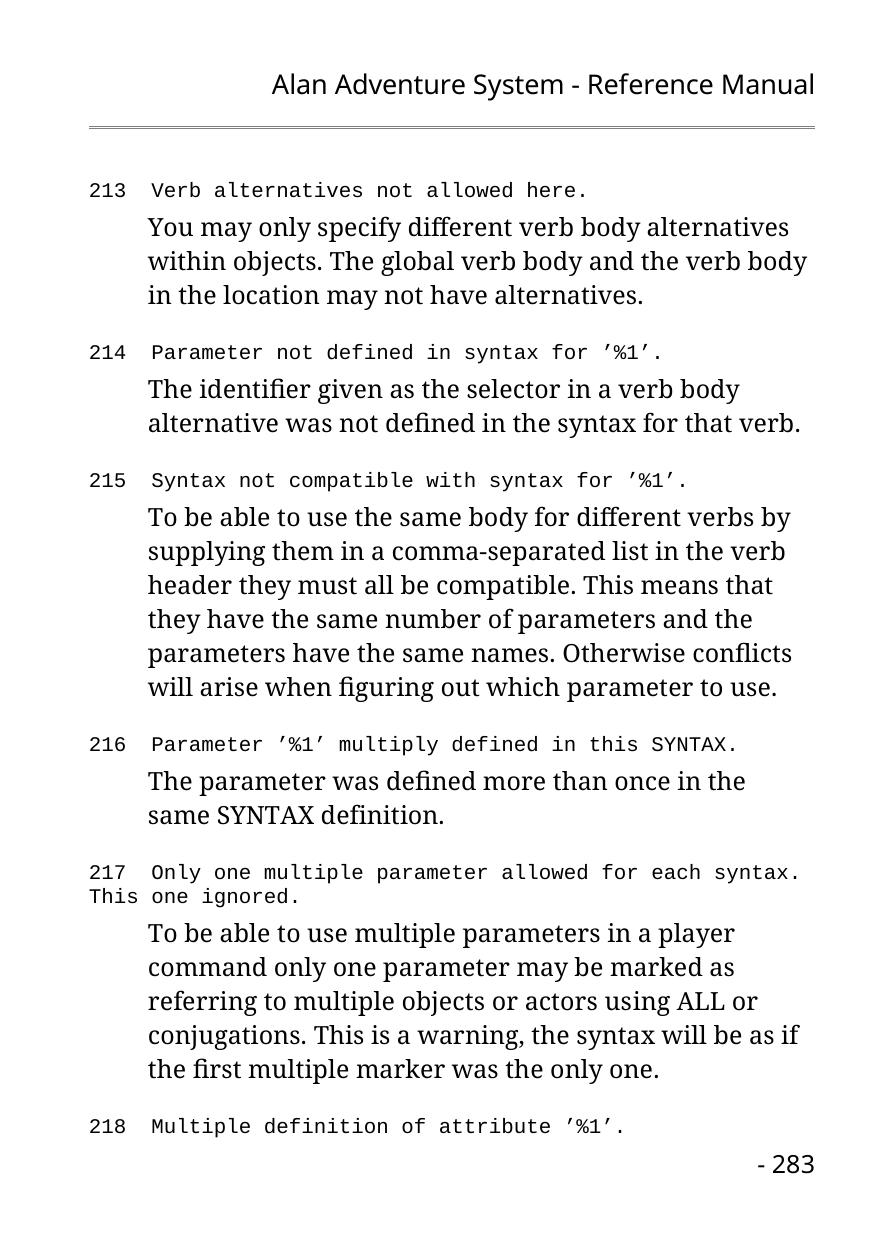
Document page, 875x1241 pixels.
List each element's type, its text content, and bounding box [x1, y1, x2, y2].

text The parameter was defined more than once in the same SYNTAX def­inition. [148, 764, 815, 832]
text 215 Syntax not compatible with syntax for ’%1’. [88, 470, 815, 494]
text You may only specify different verb body alternatives within objects. The global verb body and the verb body in the location may not have alternatives. [148, 210, 815, 312]
text To be able to use the same body for different verbs by supplying them in a comma-separated list in the verb header they must all be compat­ible. This means that they have the same number of parameters and the parameters have the same names. Otherwise conflicts will arise when figuring out which parameter to use. [148, 500, 815, 704]
text 213 Verb alternatives not allowed here. [88, 180, 815, 204]
text 218 Multiple definition of attribute ’%1’. [88, 1116, 815, 1139]
text 217 Only one multiple parameter allowed for each syntax. This one ignored. [88, 862, 815, 910]
text The identifier given as the selector in a verb body alternative was not defined in the syntax for that verb. [148, 372, 815, 440]
text 216 Parameter ’%1’ multiply defined in this SYNTAX. [88, 734, 815, 758]
text To be able to use multiple parameters in a player command only one parameter may be marked as referring to multiple objects or actors us­ing ALL or conjugations. This is a warning, the syntax will be as if the first multiple marker was the only one. [148, 916, 815, 1086]
text 214 Parameter not defined in syntax for ’%1’. [88, 342, 815, 366]
